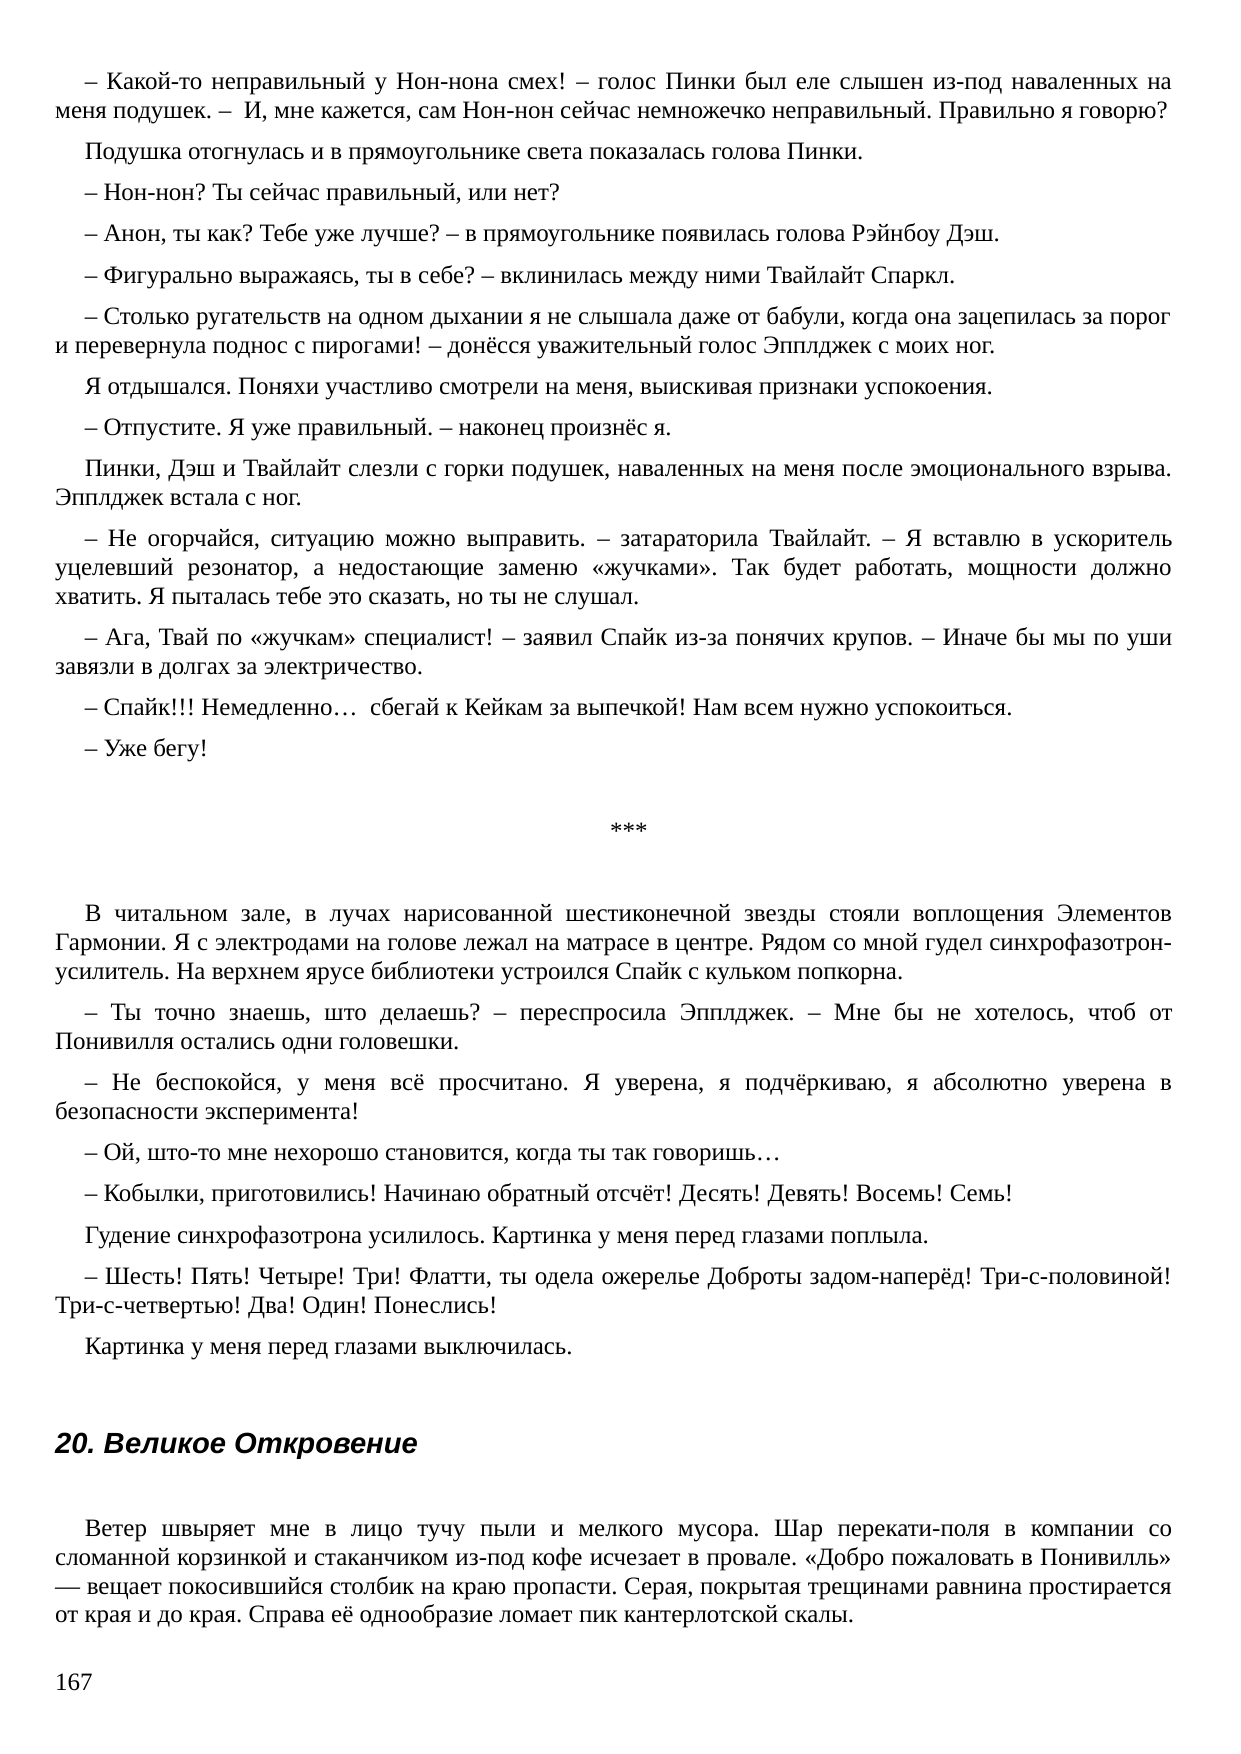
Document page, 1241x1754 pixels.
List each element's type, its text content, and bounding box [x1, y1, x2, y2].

text – Спайк!!! Немедленно… сбегай к Кейкам за выпечкой! Нам всем нужно успокоиться. [55, 692, 1173, 721]
text – Не беспокойся, у меня всё просчитано. Я уверена, я подчёркиваю, я абсолютно уверена в безопасности эксперимента! [55, 1067, 1173, 1125]
text – Какой-то неправильный у Нон-нона смех! – голос Пинки был еле слышен из-под наваленных на меня подушек. – И, мне кажется, сам Нон-нон сейчас немножечко неправильный. Правильно я говорю? [55, 66, 1173, 123]
text – Шесть! Пять! Четыре! Три! Флатти, ты одела ожерелье Доброты задом-наперёд! Три-с-половиной! Три-с-четвертью! Два! Один! Понеслись! [55, 1261, 1173, 1318]
text Гудение синхрофазотрона усилилось. Картинка у меня перед глазами поплыла. [55, 1220, 1173, 1248]
text – Уже бегу! [55, 733, 1173, 762]
text – Ой, што-то мне нехорошо становится, когда ты так говоришь… [55, 1137, 1173, 1166]
text – Ага, Твай по «жучкам» специалист! – заявил Спайк из-за понячих крупов. – Иначе бы мы по уши завязли в долгах за электричество. [55, 622, 1173, 680]
text Подушка отогнулась и в прямоугольнике света показалась голова Пинки. [55, 136, 1173, 165]
text Картинка у меня перед глазами выключилась. [55, 1331, 1173, 1360]
text Я отдышался. Поняхи участливо смотрели на меня, выискивая признаки успокоения. [55, 371, 1173, 400]
text *** [55, 816, 1173, 845]
text – Кобылки, приготовились! Начинаю обратный отсчёт! Десять! Девять! Восемь! Семь! [55, 1178, 1173, 1207]
text – Отпустите. Я уже правильный. – наконец произнёс я. [55, 412, 1173, 441]
subtitle 20. Великое Откровение [55, 1426, 1173, 1459]
text Пинки, Дэш и Твайлайт слезли с горки подушек, наваленных на меня после эмоционального взрыва. Эпплджек встала с ног. [55, 453, 1173, 511]
text – Столько ругательств на одном дыхании я не слышала даже от бабули, когда она зацепилась за порог и перевернула поднос с пирогами! – донёсся уважительный голос Эпплджек с моих ног. [55, 301, 1173, 358]
text – Анон, ты как? Тебе уже лучше? – в прямоугольнике появилась голова Рэйнбоу Дэш. [55, 218, 1173, 247]
text – Нон-нон? Ты сейчас правильный, или нет? [55, 177, 1173, 206]
text Ветер швыряет мне в лицо тучу пыли и мелкого мусора. Шар перекати-поля в компании со сломанной корзинкой и стаканчиком из-под кофе исчезает в провале. «Добро пожаловать в Понивилль» — вещает покосившийся столбик на краю пропасти. Серая, покрытая трещинами равнина простирается от края и до края. Справа её однообразие ломает пик кантерлотской скалы. [55, 1513, 1173, 1628]
text – Не огорчайся, ситуацию можно выправить. – затараторила Твайлайт. – Я вставлю в ускоритель уцелевший резонатор, а недостающие заменю «жучками». Так будет работать, мощности должно хватить. Я пыталась тебе это сказать, но ты не слушал. [55, 523, 1173, 610]
text – Ты точно знаешь, што делаешь? – переспросила Эпплджек. – Мне бы не хотелось, чтоб от Понивилля остались одни головешки. [55, 997, 1173, 1055]
text В читальном зале, в лучах нарисованной шестиконечной звезды стояли воплощения Элементов Гармонии. Я с электродами на голове лежал на матрасе в центре. Рядом со мной гудел синхрофазотрон-усилитель. На верхнем ярусе библиотеки устроился Спайк с кульком попкорна. [55, 898, 1173, 985]
text – Фигурально выражаясь, ты в себе? – вклинилась между ними Твайлайт Спаркл. [55, 260, 1173, 288]
